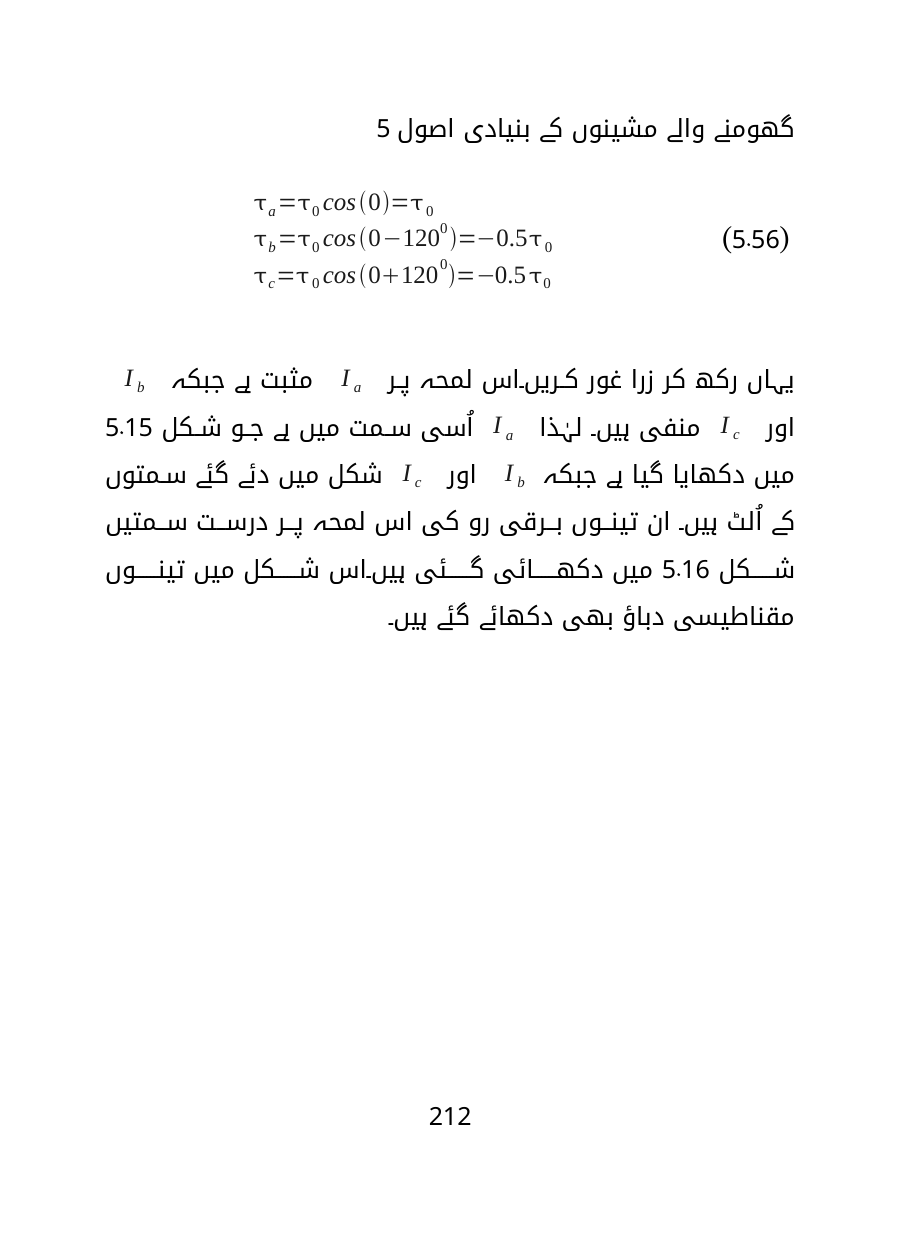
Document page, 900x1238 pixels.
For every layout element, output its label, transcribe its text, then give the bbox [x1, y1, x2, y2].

table_header (5.56) [693, 183, 795, 310]
table_header [105, 183, 692, 310]
text یہاں رکھ کر زرا غور کریں۔اس لمحہ پر مثبت ہے جبکہ اور منفی ہیں۔ لہٰذا اُسی سمت میں ہے جو شکل 5.15 میں دکھایا گیا ہے جبکہ اور شکل میں دئے گئے سمتوں کے اُلٹ ہیں۔ ان تینوں برقی رو کی اس لمحہ پر درست سمتیں شکل 5.16 میں دکھائی گئی ہیں۔اس شکل میں تینوں مقناطیسی دباؤ بھی دکھائے گئے ہیں۔ [105, 357, 795, 641]
